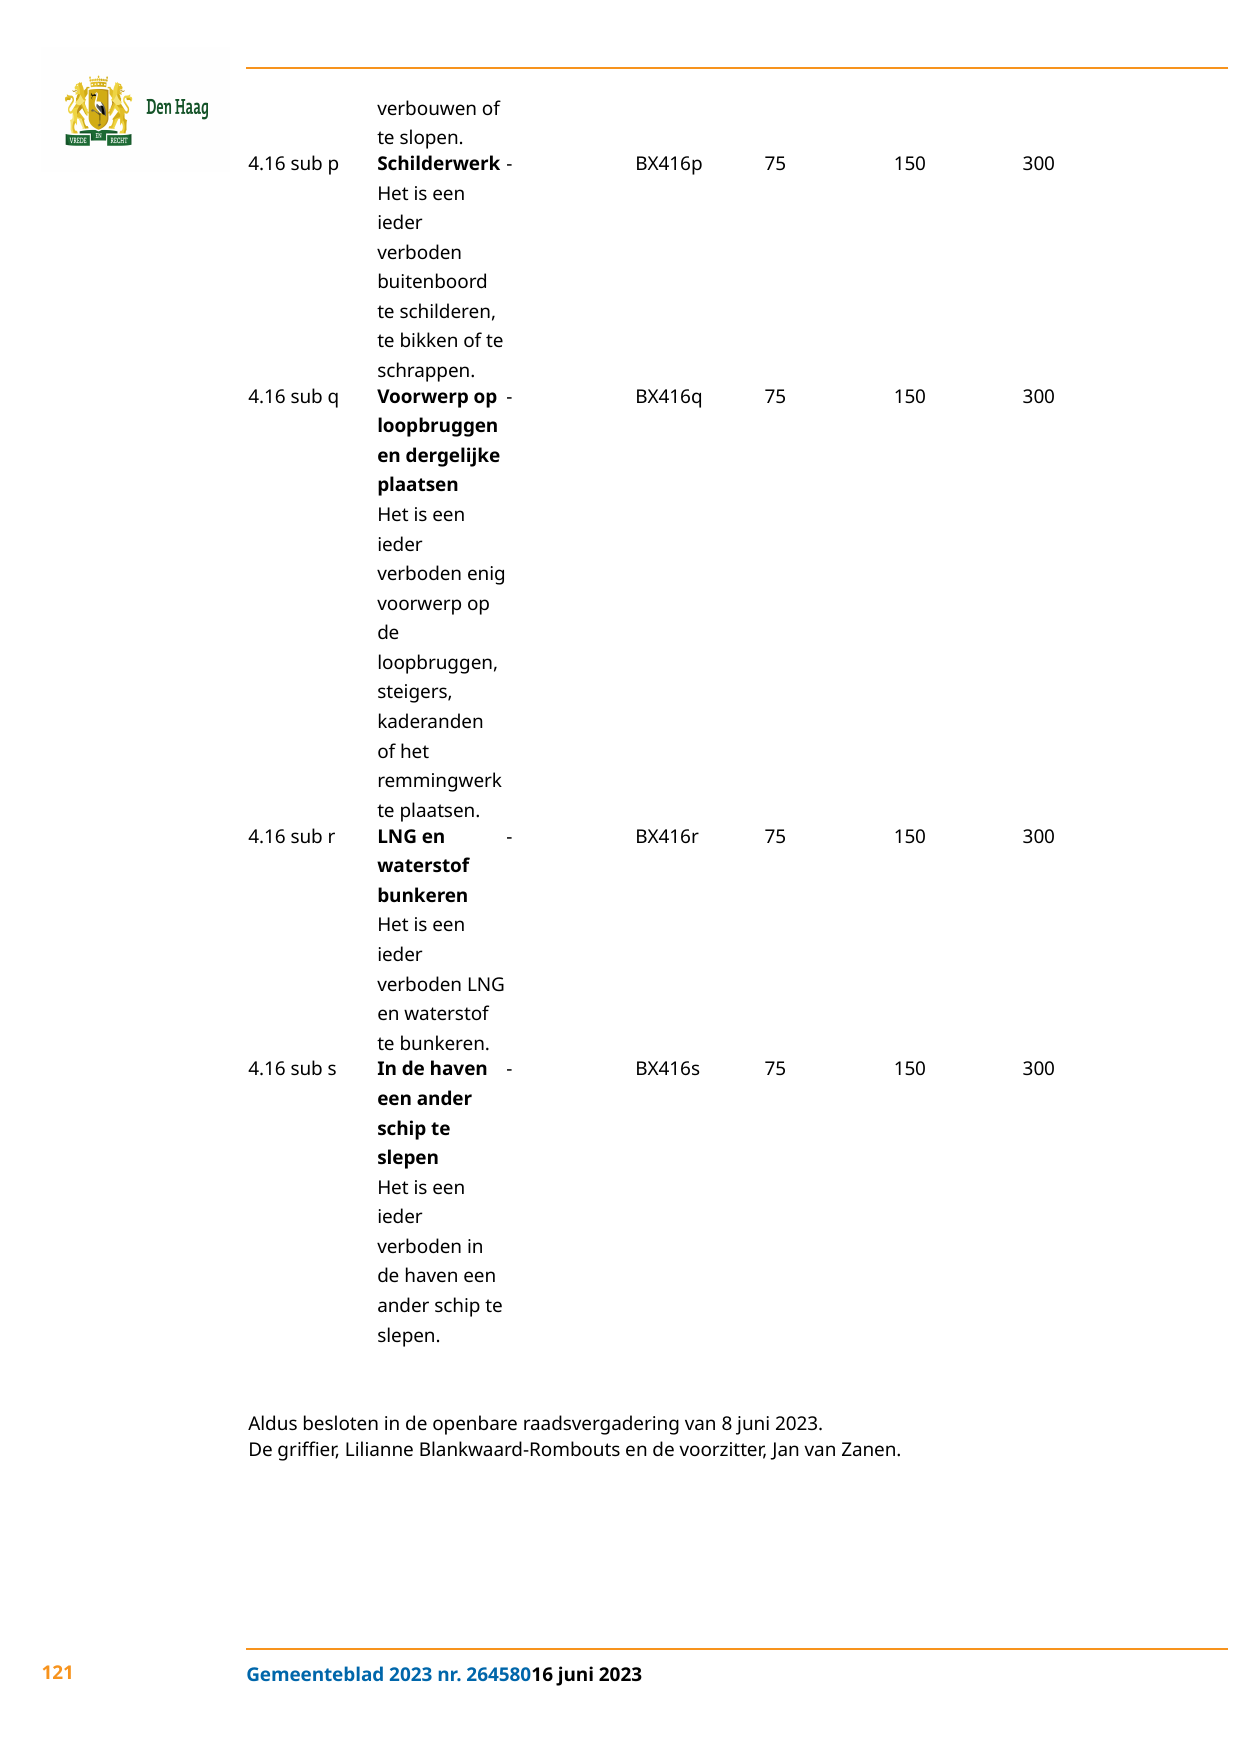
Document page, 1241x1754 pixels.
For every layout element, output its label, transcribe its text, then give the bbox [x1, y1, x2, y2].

table_cell In de haven een ander schip te slepen Het is een ieder verboden in de haven een ander schip te slepen. [377, 1056, 506, 1348]
table_cell - [506, 823, 635, 1056]
table_cell 4.16 sub q [248, 383, 377, 823]
table_cell 75 [764, 1056, 893, 1348]
table_cell 75 [764, 823, 893, 1056]
table_cell 4.16 sub s [248, 1056, 377, 1348]
table_cell 150 [894, 1056, 1022, 1348]
table_cell - [506, 383, 635, 823]
table_cell BX416r [635, 823, 764, 1056]
table_cell [894, 95, 1022, 150]
table_cell verbouwen of te slopen. [377, 95, 506, 150]
table_cell 300 [1023, 383, 1152, 823]
table_cell [635, 95, 764, 150]
table_cell - [506, 1056, 635, 1348]
table_cell 75 [764, 150, 893, 383]
table_cell [1023, 95, 1152, 150]
table_cell [248, 95, 377, 150]
text De griffier, Lilianne Blankwaard-Rombouts en de voorzitter, Jan van Zanen. [248, 1436, 1152, 1461]
table_cell 150 [894, 383, 1022, 823]
table_cell - [506, 150, 635, 383]
table_cell 4.16 sub r [248, 823, 377, 1056]
picture [41, 47, 231, 172]
table_cell - [506, 95, 635, 150]
table_cell BX416p [635, 150, 764, 383]
table_cell 150 [894, 150, 1022, 383]
table_cell 300 [1023, 150, 1152, 383]
table_cell Voorwerp op loopbruggen en dergelijke plaatsen Het is een ieder verboden enig voorwerp op de loopbruggen, steigers, kaderanden of het remmingwerk te plaatsen. [377, 383, 506, 823]
table_cell 75 [764, 383, 893, 823]
table_cell 4.16 sub p [248, 150, 377, 383]
table_cell [764, 95, 893, 150]
table_cell 300 [1023, 1056, 1152, 1348]
table_cell LNG en waterstof bunkeren Het is een ieder verboden LNG en waterstof te bunkeren. [377, 823, 506, 1056]
table_cell 150 [894, 823, 1022, 1056]
table_cell Schilderwerk Het is een ieder verboden buitenboord te schilderen, te bikken of te schrappen. [377, 150, 506, 383]
table_cell BX416q [635, 383, 764, 823]
text Aldus besloten in de openbare raadsvergadering van 8 juni 2023. [248, 1410, 1152, 1436]
table_cell 300 [1023, 823, 1152, 1056]
table_cell BX416s [635, 1056, 764, 1348]
